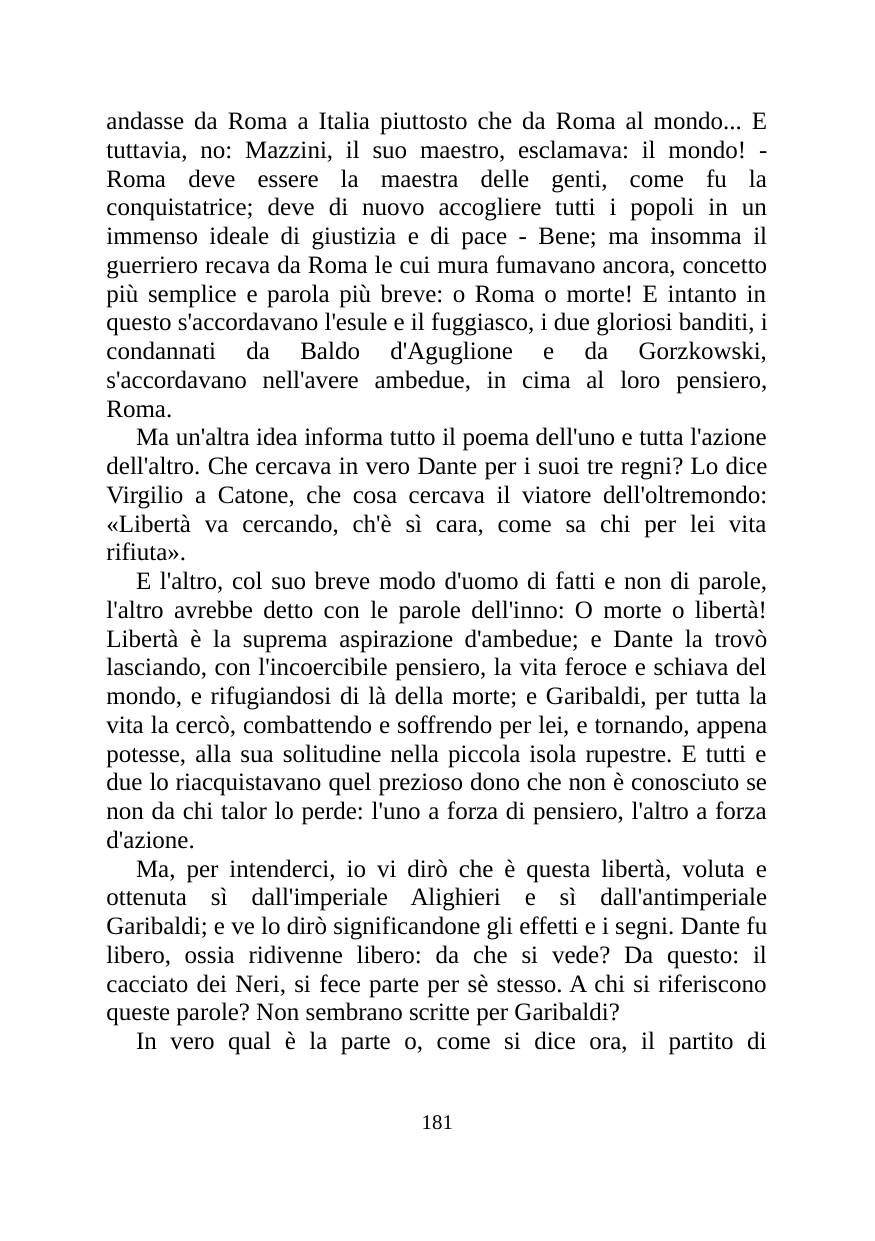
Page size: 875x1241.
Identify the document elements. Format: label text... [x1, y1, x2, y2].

text Ma un'altra idea informa tutto il poema dell'uno e tutta l'azione dell'altro. Che cercava in vero Dante per i suoi tre regni? Lo dice Virgilio a Catone, che cosa cercava il viatore dell'oltremondo: «Libertà va cercando, ch'è sì cara, come sa chi per lei vita rifiuta». [106, 422, 768, 566]
text andasse da Roma a Italia piuttosto che da Roma al mondo... E tuttavia, no: Mazzini, il suo maestro, esclamava: il mondo! - Roma deve essere la maestra delle genti, come fu la conquistatrice; deve di nuovo accogliere tutti i popoli in un immenso ideale di giustizia e di pace - Bene; ma insomma il guerriero recava da Roma le cui mura fumavano ancora, concetto più semplice e parola più breve: o Roma o morte! E intanto in questo s'accordavano l'esule e il fuggiasco, i due gloriosi banditi, i condannati da Baldo d'Aguglione e da Gorzkowski, s'accordavano nell'avere ambedue, in cima al loro pensiero, Roma. [106, 106, 768, 422]
text E l'altro, col suo breve modo d'uomo di fatti e non di parole, l'altro avrebbe detto con le parole dell'inno: O morte o libertà! Libertà è la suprema aspirazione d'ambedue; e Dante la trovò lasciando, con l'incoercibile pensiero, la vita feroce e schiava del mondo, e rifugiandosi di là della morte; e Garibaldi, per tutta la vita la cercò, combattendo e soffrendo per lei, e tornando, appena potesse, alla sua solitudine nella piccola isola rupestre. E tutti e due lo riacquistavano quel prezioso dono che non è conosciuto se non da chi talor lo perde: l'uno a forza di pensiero, l'altro a forza d'azione. [106, 566, 768, 854]
text In vero qual è la parte o, come si dice ora, il partito di [106, 1026, 768, 1055]
text Ma, per intenderci, io vi dirò che è questa libertà, voluta e ottenuta sì dall'imperiale Alighieri e sì dall'antimperiale Garibaldi; e ve lo dirò significandone gli effetti e i segni. Dante fu libero, ossia ridivenne libero: da che si vede? Da questo: il cacciato dei Neri, si fece parte per sè stesso. A chi si riferiscono queste parole? Non sembrano scritte per Garibaldi? [106, 854, 768, 1026]
